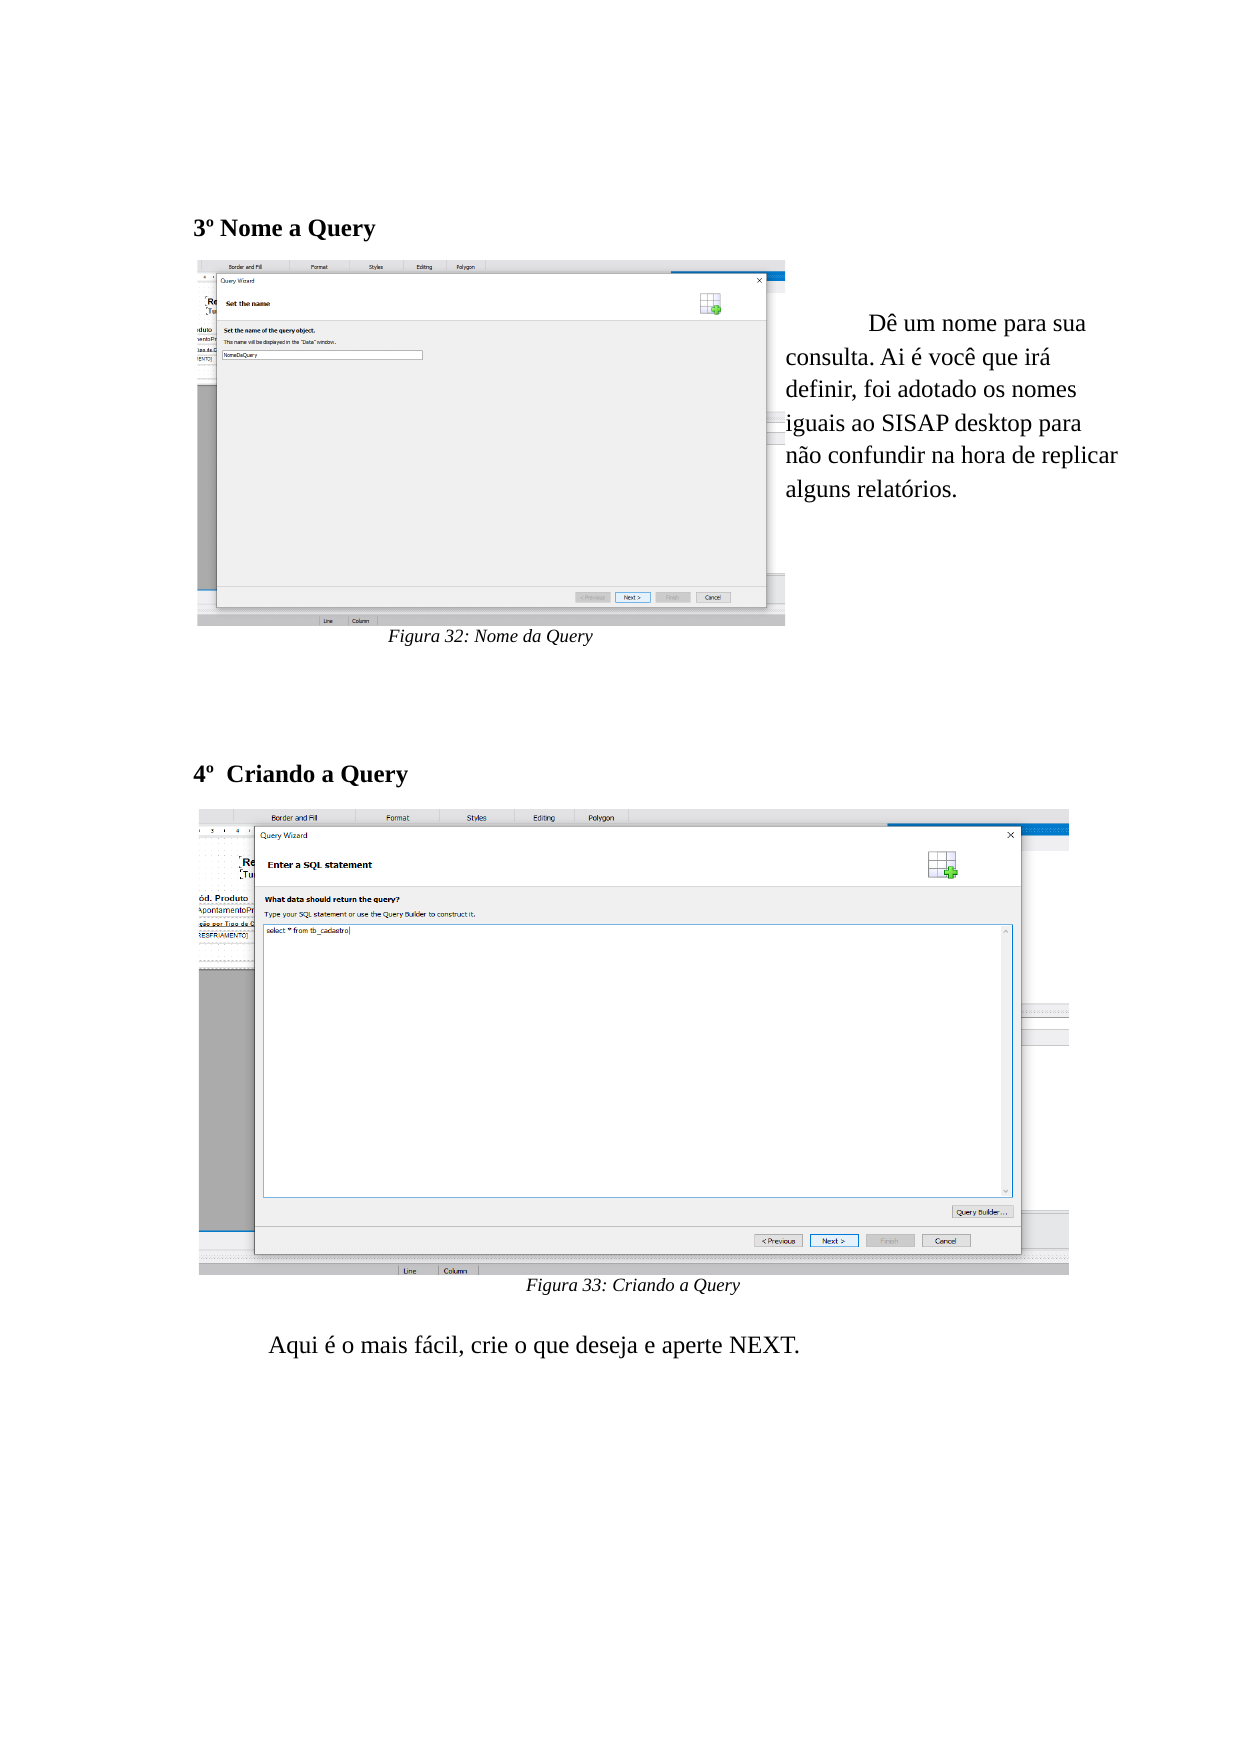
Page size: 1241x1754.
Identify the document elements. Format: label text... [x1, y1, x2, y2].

text 3º Nome a Query [118, 213, 1122, 242]
text Aqui é o mais fácil, crie o que deseja e aperte NEXT. [118, 1331, 1122, 1359]
picture [198, 809, 1069, 1275]
text [118, 308, 197, 502]
picture [197, 260, 786, 626]
text Figura 32: Nome da Query [197, 626, 785, 647]
text Figura 33: Criando a Query [199, 1275, 1069, 1296]
text 4º Criando a Query [118, 759, 1122, 788]
text Dê um nome para sua consulta. Ai é você que irá definir, foi adotado os nomes iguais ao SISAP desktop para não confundir na hora de replicar alguns relatórios. [786, 308, 1122, 502]
